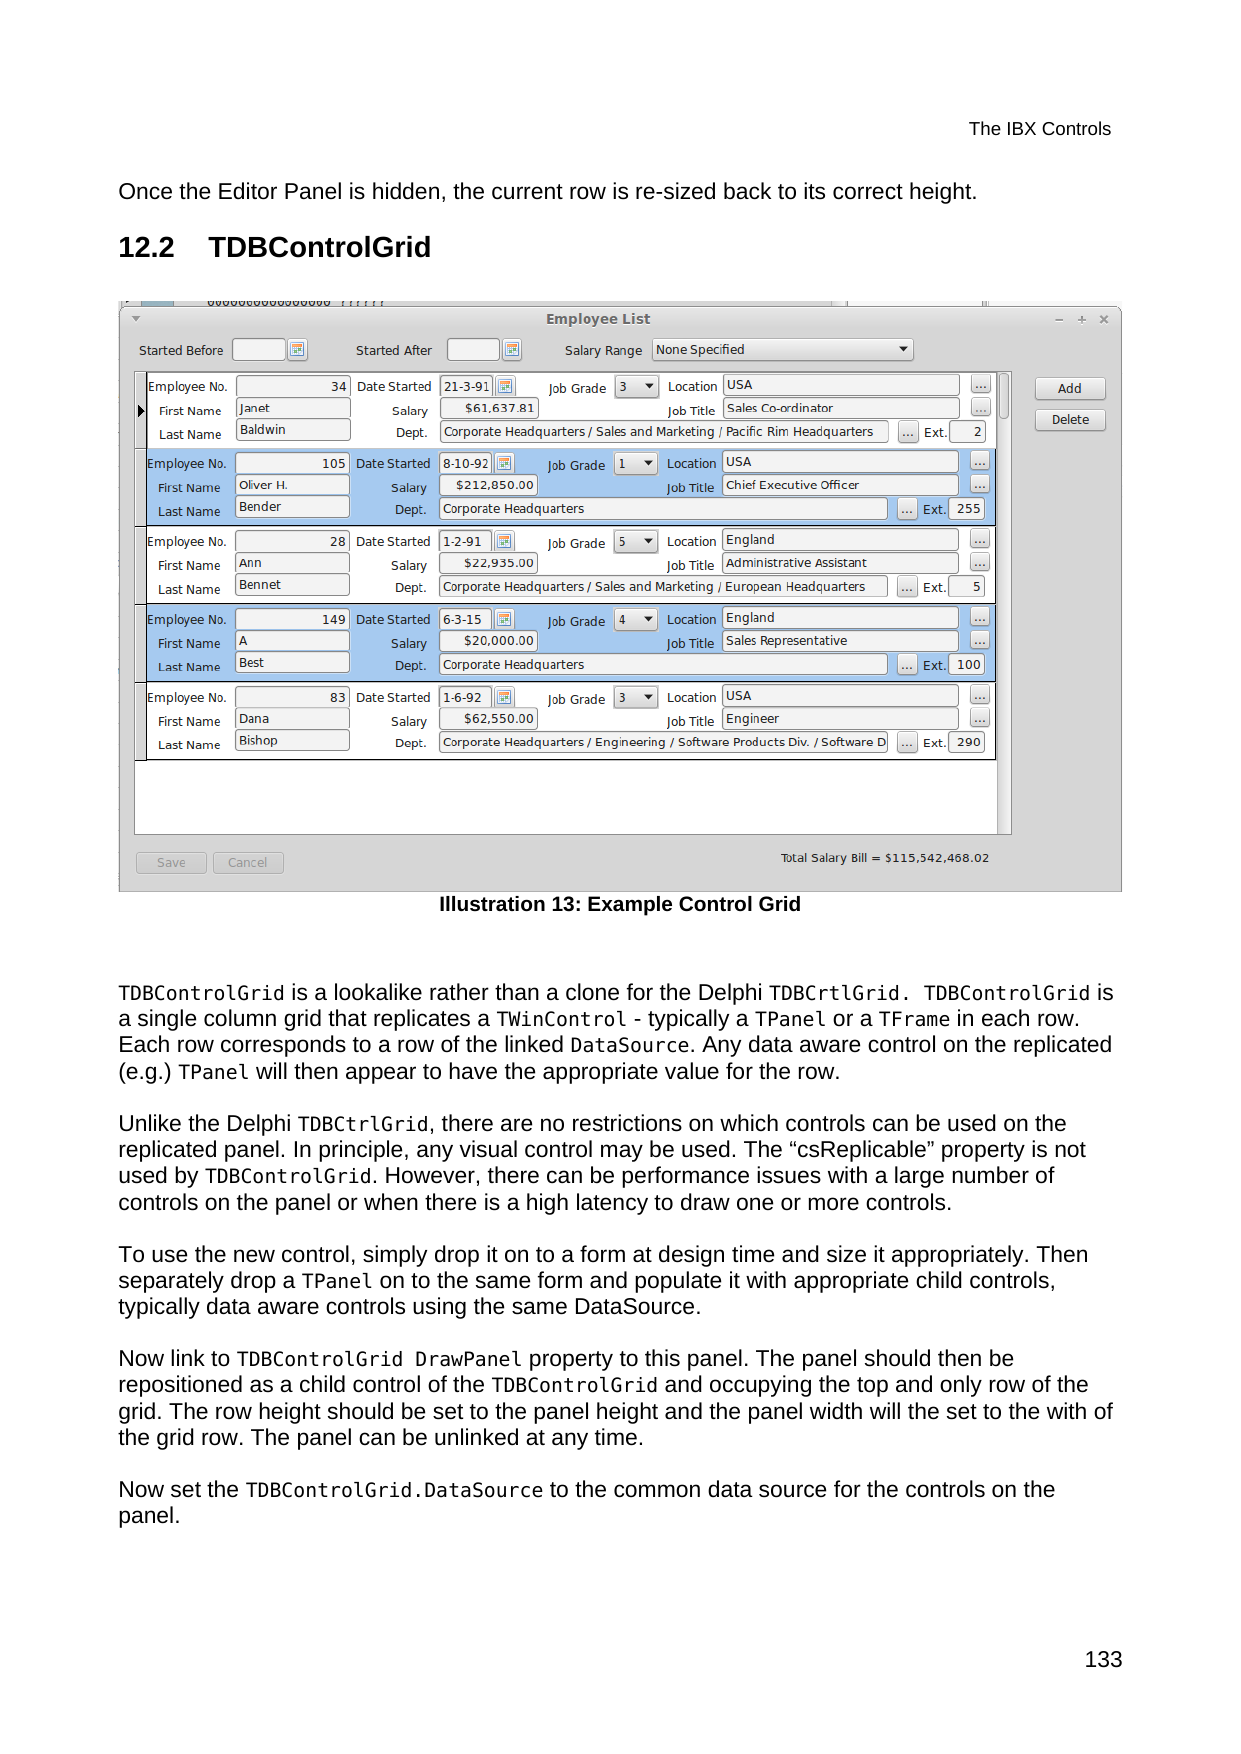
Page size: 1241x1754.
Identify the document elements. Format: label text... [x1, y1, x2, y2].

text TDBControlGrid is a lookalike rather than a clone for the Delphi TDBCrtlGrid. TDBControlGrid is a single column grid that replicates a TWinControl - typically a TPanel or a TFrame in each row. Each row corresponds to a row of the linked DataSource. Any data aware control on the replicated (e.g.) TPanel will then appear to have the appropriate value for the row. [118, 979, 1122, 1084]
text Now link to TDBControlGrid DrawPanel property to this panel. The panel should then be repositioned as a child control of the TDBControlGrid and occupying the top and only row of the grid. The row height should be set to the panel height and the panel width will the set to the with of the grid row. The panel can be unlinked at any time. [118, 1345, 1122, 1451]
text Illustration 13: Example Control Grid [118, 892, 1122, 916]
picture [118, 301, 1123, 892]
text Once the Editor Panel is hidden, the current row is re-sized back to its correct height. [118, 178, 1122, 204]
text Now set the TDBControlGrid.DataSource to the common data source for the controls on the panel. [118, 1476, 1122, 1529]
text Unlike the Delphi TDBCtrlGrid, there are no restrictions on which controls can be used on the replicated panel. In principle, any visual control may be used. The “csReplicable” property is not used by TDBControlGrid. However, there can be performance issues with a large number of controls on the panel or when there is a high latency to draw one or more controls. [118, 1109, 1122, 1215]
subtitle TDBControlGrid [118, 230, 1122, 263]
text To use the new control, simply drop it on to a form at design time and size it appropriately. Then separately drop a TPanel on to the same form and populate it with appropriate child controls, typically data aware controls using the same DataSource. [118, 1241, 1122, 1319]
